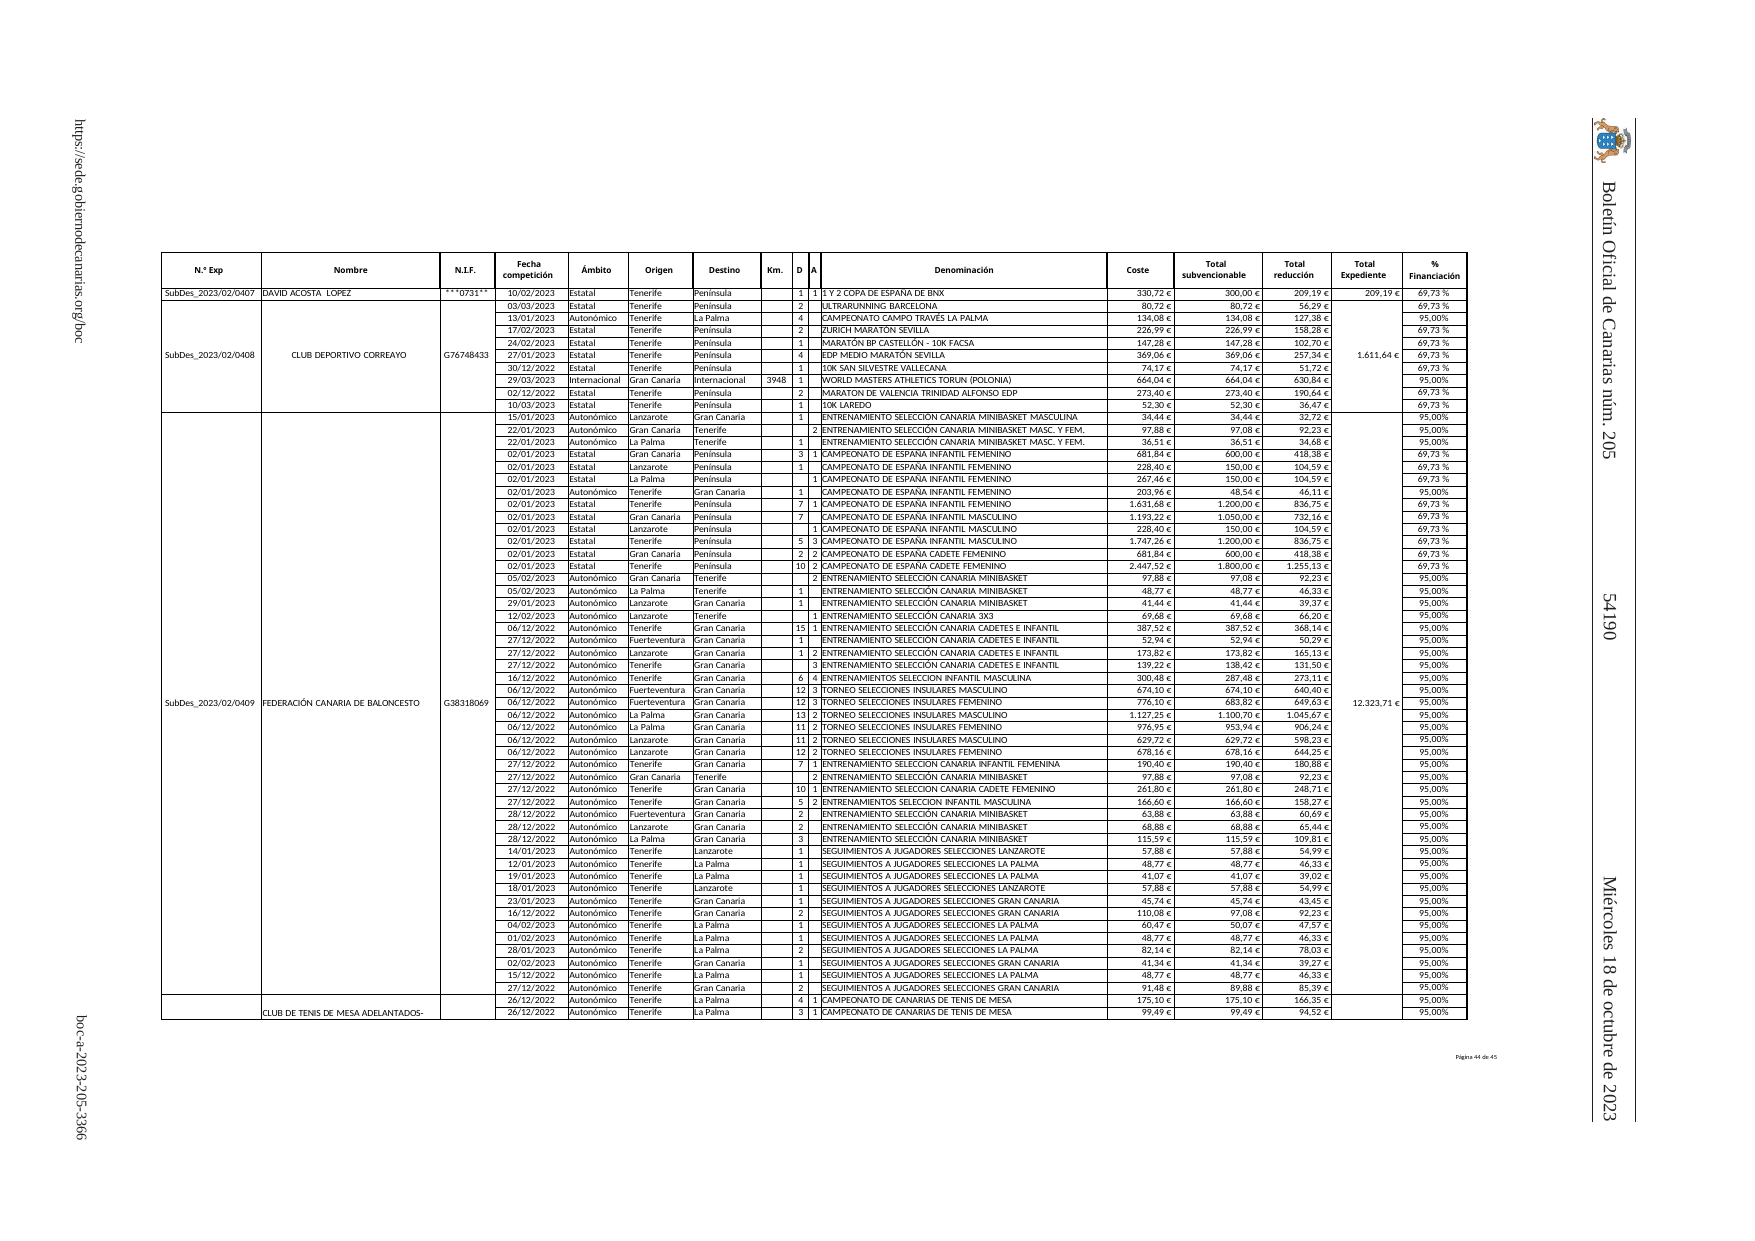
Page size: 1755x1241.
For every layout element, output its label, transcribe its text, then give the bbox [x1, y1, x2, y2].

table_cell 600,00 € [1175, 450, 1262, 461]
table_cell 257,34 € [1263, 350, 1331, 362]
table_cell [762, 425, 792, 436]
table_cell La Palma [629, 474, 693, 486]
table_cell Autonómico [569, 1008, 628, 1019]
table_cell 12.323,71 € [1332, 413, 1402, 994]
table_cell 69,73 % [1403, 350, 1466, 362]
table_cell 95,00% [1403, 313, 1466, 324]
table_cell Tenerife [694, 772, 761, 783]
table_cell [809, 958, 821, 969]
text boc-a-2023-205-3366 [74, 1016, 91, 1145]
table_cell CAMPEONATO DE ESPAÑA CADETE FEMENINO [822, 549, 1107, 560]
table_cell 28/12/2022 [496, 834, 568, 845]
table_cell Gran Canaria [629, 512, 693, 523]
table_cell [809, 301, 821, 312]
table_cell 04/02/2023 [496, 921, 568, 932]
table_cell Tenerife [629, 338, 693, 349]
table_cell ENTRENAMIENTO SELECCIÓN CANARIA MINIBASKET [822, 821, 1107, 833]
table_cell 63,88 € [1175, 809, 1262, 820]
table_cell 46,33 € [1263, 933, 1331, 944]
table_cell Estatal [569, 462, 628, 473]
table_cell Autonómico [569, 809, 628, 820]
table_cell 95,00% [1403, 437, 1466, 448]
table_cell 95,00% [1403, 784, 1466, 796]
table_cell [762, 413, 792, 424]
table_cell Tenerife [629, 350, 693, 362]
table_cell 190,40 € [1175, 760, 1262, 771]
table_cell 66,20 € [1263, 611, 1331, 622]
table_cell 1 [809, 995, 821, 1006]
table_cell 683,82 € [1175, 698, 1262, 709]
table_cell 48,77 € [1175, 970, 1262, 982]
table_cell Gran Canaria [694, 710, 761, 721]
table_cell 30/12/2022 [496, 363, 568, 374]
table_cell [762, 958, 792, 969]
table_cell Autonómico [569, 760, 628, 771]
table_cell 134,08 € [1175, 313, 1262, 324]
table_cell Tenerife [629, 1008, 693, 1019]
table_cell [762, 821, 792, 833]
table_cell 3948 [762, 375, 792, 387]
table_cell 78,03 € [1263, 945, 1331, 957]
table_cell Gran Canaria [694, 648, 761, 659]
table_cell 27/12/2022 [496, 760, 568, 771]
table_cell 02/01/2023 [496, 499, 568, 511]
table_cell 95,00% [1403, 809, 1466, 820]
table_cell 7 [793, 512, 808, 523]
table_cell 1.747,26 € [1108, 536, 1174, 548]
table_cell 7 [793, 499, 808, 511]
table_cell [809, 487, 821, 498]
table_cell 95,00% [1403, 871, 1466, 882]
table_cell 2 [793, 549, 808, 560]
table_cell 1.127,25 € [1108, 710, 1174, 721]
table_cell Gran Canaria [694, 908, 761, 919]
table_cell Autonómico [569, 859, 628, 870]
table_cell 368,14 € [1263, 623, 1331, 634]
table_cell 173,82 € [1175, 648, 1262, 659]
table_cell [762, 735, 792, 746]
table_cell Gran Canaria [629, 425, 693, 436]
table_cell [762, 809, 792, 820]
table_cell [762, 561, 792, 572]
table_cell 80,72 € [1108, 301, 1174, 312]
table_cell 46,11 € [1263, 487, 1331, 498]
table_cell 63,88 € [1108, 809, 1174, 820]
table_cell Gran Canaria [694, 735, 761, 746]
table_cell 3 [793, 834, 808, 845]
table_cell CLUB DEPORTIVO CORREAYO [262, 301, 440, 411]
table_cell 26/12/2022 [496, 995, 568, 1006]
table_cell 953,94 € [1175, 722, 1262, 734]
table_cell 273,40 € [1175, 388, 1262, 399]
table_cell [809, 970, 821, 982]
table_cell 48,77 € [1175, 933, 1262, 944]
table_cell [809, 636, 821, 647]
table_cell Gran Canaria [694, 983, 761, 994]
table_cell ENTRENAMIENTO SELECCION CANARIA CADETE FEMENINO [822, 784, 1107, 796]
table_cell 95,00% [1403, 611, 1466, 622]
table_cell 2 [809, 425, 821, 436]
table_cell Autonómico [569, 425, 628, 436]
table_cell [809, 896, 821, 907]
table_cell Gran Canaria [694, 784, 761, 796]
table_cell Autonómico [569, 598, 628, 610]
table_cell 69,68 € [1108, 611, 1174, 622]
table_cell 56,29 € [1263, 301, 1331, 312]
table_header Total reducción [1263, 253, 1331, 287]
table_cell [809, 809, 821, 820]
table_cell [762, 908, 792, 919]
table_cell [762, 921, 792, 932]
table_cell 82,14 € [1108, 945, 1174, 957]
table_cell SEGUIMIENTOS A JUGADORES SELECCIONES LA PALMA [822, 933, 1107, 944]
table_cell 02/01/2023 [496, 561, 568, 572]
table_cell 48,54 € [1175, 487, 1262, 498]
table_cell 1.631,68 € [1108, 499, 1174, 511]
table_cell Autonómico [569, 945, 628, 957]
table_cell 27/12/2022 [496, 660, 568, 672]
table_cell [762, 487, 792, 498]
table_cell La Palma [629, 437, 693, 448]
table_cell 97,08 € [1175, 574, 1262, 585]
table_cell SEGUIMIENTOS A JUGADORES SELECCIONES GRAN CANARIA [822, 908, 1107, 919]
table_cell 69,73 % [1403, 400, 1466, 411]
table_cell Autonómico [569, 636, 628, 647]
table_cell 46,33 € [1263, 586, 1331, 597]
table_cell 2 [809, 648, 821, 659]
table_cell 131,50 € [1263, 660, 1331, 672]
table_cell 109,81 € [1263, 834, 1331, 845]
table_cell 640,40 € [1263, 685, 1331, 696]
table_cell Gran Canaria [694, 598, 761, 610]
table_cell 5 [793, 797, 808, 808]
table_cell 54,99 € [1263, 884, 1331, 895]
table_cell [793, 474, 808, 486]
table_cell 1 [793, 375, 808, 387]
table_cell 1 [793, 958, 808, 969]
table_cell 69,73 % [1403, 561, 1466, 572]
table_cell 1.193,22 € [1108, 512, 1174, 523]
table_cell [793, 772, 808, 783]
table_cell Fuerteventura [629, 809, 693, 820]
table_cell 16/12/2022 [496, 673, 568, 684]
table_cell Gran Canaria [629, 772, 693, 783]
table_cell [809, 921, 821, 932]
table_cell Gran Canaria [694, 797, 761, 808]
table_cell Autonómico [569, 896, 628, 907]
table_cell 261,80 € [1108, 784, 1174, 796]
table_cell Autonómico [569, 958, 628, 969]
table_cell [762, 450, 792, 461]
table_cell Estatal [569, 350, 628, 362]
table_cell 300,00 € [1175, 289, 1262, 300]
table_cell [762, 772, 792, 783]
table_cell 678,16 € [1175, 747, 1262, 758]
table_cell 2 [809, 710, 821, 721]
table_cell 1 [793, 462, 808, 473]
table_cell 261,80 € [1175, 784, 1262, 796]
table_cell 664,04 € [1108, 375, 1174, 387]
table_cell [793, 611, 808, 622]
table_cell 43,45 € [1263, 896, 1331, 907]
table_cell CAMPEONATO DE ESPAÑA INFANTIL MASCULINO [822, 512, 1107, 523]
table_cell 15 [793, 623, 808, 634]
table_cell ENTRENAMIENTOS SELECCION INFANTIL MASCULINA [822, 673, 1107, 684]
table_cell Península [694, 474, 761, 486]
table_cell 97,08 € [1175, 425, 1262, 436]
table_cell 06/12/2022 [496, 747, 568, 758]
table_cell Autonómico [569, 747, 628, 758]
table_cell 674,10 € [1108, 685, 1174, 696]
table_cell Península [694, 350, 761, 362]
table_cell Autonómico [569, 722, 628, 734]
table_cell 1 [809, 289, 821, 300]
text Boletín Oficial de Canarias núm. 205 [1599, 181, 1620, 462]
table_cell 82,14 € [1175, 945, 1262, 957]
table_cell La Palma [694, 945, 761, 957]
table_cell 1 [793, 363, 808, 374]
table_cell CAMPEONATO DE ESPAÑA INFANTIL MASCULINO [822, 536, 1107, 548]
table_cell [762, 945, 792, 957]
table_cell 1 Y 2 COPA DE ESPAÑA DE BNX [822, 289, 1107, 300]
table_cell Estatal [569, 289, 628, 300]
table_cell Tenerife [629, 400, 693, 411]
table_cell 27/12/2022 [496, 772, 568, 783]
table_cell 45,74 € [1108, 896, 1174, 907]
table_cell 47,57 € [1263, 921, 1331, 932]
table_cell 95,00% [1403, 821, 1466, 833]
table_cell CLUB DE TENIS DE MESA ADELANTADOS- [262, 995, 440, 1019]
table_cell 190,64 € [1263, 388, 1331, 399]
table_cell 29/01/2023 [496, 598, 568, 610]
table_cell 1 [793, 636, 808, 647]
table_cell [762, 524, 792, 535]
table_cell 1 [793, 846, 808, 858]
table_cell 41,07 € [1175, 871, 1262, 882]
table_cell 92,23 € [1263, 574, 1331, 585]
table_header Origen [629, 253, 692, 287]
table_cell 2 [793, 326, 808, 337]
table_cell Autonómico [569, 574, 628, 585]
table_cell Gran Canaria [694, 821, 761, 833]
table_cell Autonómico [569, 611, 628, 622]
table_cell Tenerife [629, 958, 693, 969]
table_cell 1.611,64 € [1332, 301, 1402, 411]
table_cell 57,88 € [1108, 846, 1174, 858]
table_cell 369,06 € [1108, 350, 1174, 362]
table_cell [793, 425, 808, 436]
table_cell Tenerife [629, 499, 693, 511]
table_cell 52,30 € [1108, 400, 1174, 411]
table_cell SubDes_2023/02/0409 [162, 413, 261, 994]
table_cell 165,13 € [1263, 648, 1331, 659]
table_cell 836,75 € [1263, 499, 1331, 511]
table_cell [762, 499, 792, 511]
table_cell 3 [809, 536, 821, 548]
table_cell Gran Canaria [694, 487, 761, 498]
table_cell La Palma [694, 921, 761, 932]
table_cell 104,59 € [1263, 524, 1331, 535]
table_cell [1332, 995, 1402, 1019]
table_cell La Palma [694, 1008, 761, 1019]
table_cell 147,28 € [1108, 338, 1174, 349]
table_cell SEGUIMIENTOS A JUGADORES SELECCIONES LA PALMA [822, 970, 1107, 982]
table_cell 6 [793, 673, 808, 684]
table_cell 02/12/2022 [496, 388, 568, 399]
table_cell [762, 1008, 792, 1019]
table_cell 1 [809, 450, 821, 461]
table_cell [809, 375, 821, 387]
table_cell Estatal [569, 549, 628, 560]
table_cell 95,00% [1403, 574, 1466, 585]
table_cell [809, 945, 821, 957]
table_cell 36,51 € [1108, 437, 1174, 448]
table_cell 57,88 € [1108, 884, 1174, 895]
table_cell 95,00% [1403, 896, 1466, 907]
table_cell 2 [793, 945, 808, 957]
table_cell 1 [793, 586, 808, 597]
table_cell 92,23 € [1263, 908, 1331, 919]
table_cell [762, 400, 792, 411]
table_cell 1 [809, 499, 821, 511]
table_cell Tenerife [629, 561, 693, 572]
table_cell Península [694, 549, 761, 560]
table_cell Autonómico [569, 983, 628, 994]
table_cell 3 [793, 1008, 808, 1019]
table_cell [762, 970, 792, 982]
table_cell 39,02 € [1263, 871, 1331, 882]
table_cell 68,88 € [1108, 821, 1174, 833]
table_cell Tenerife [694, 586, 761, 597]
table_cell 1 [793, 896, 808, 907]
table_cell TORNEO SELECCIONES INSULARES MASCULINO [822, 735, 1107, 746]
table_cell 166,60 € [1175, 797, 1262, 808]
table_cell 1.200,00 € [1175, 499, 1262, 511]
table_cell 54,99 € [1263, 846, 1331, 858]
table_cell Tenerife [629, 970, 693, 982]
table_header Fecha competición [496, 253, 568, 287]
table_cell 05/02/2023 [496, 574, 568, 585]
table_cell 48,77 € [1108, 970, 1174, 982]
table_cell Gran Canaria [694, 685, 761, 696]
table_cell Autonómico [569, 648, 628, 659]
table_cell Tenerife [629, 859, 693, 870]
table_cell CAMPEONATO DE ESPAÑA CADETE FEMENINO [822, 561, 1107, 572]
table_cell 95,00% [1403, 933, 1466, 944]
table_cell Tenerife [629, 896, 693, 907]
table_cell 12 [793, 685, 808, 696]
table_header N.I.F. [441, 253, 494, 287]
table_cell 02/02/2023 [496, 958, 568, 969]
table_cell 92,23 € [1263, 425, 1331, 436]
table_cell 69,73 % [1403, 474, 1466, 486]
table_cell 95,00% [1403, 846, 1466, 858]
table_cell 287,48 € [1175, 673, 1262, 684]
table_cell 2 [793, 388, 808, 399]
table_cell 95,00% [1403, 722, 1466, 734]
table_cell 10 [793, 784, 808, 796]
table_cell [809, 338, 821, 349]
table_cell [762, 685, 792, 696]
table_cell 2 [793, 301, 808, 312]
table_header % Financiación [1403, 253, 1466, 287]
table_cell Autonómico [569, 871, 628, 882]
table_cell 4 [809, 673, 821, 684]
table_cell Tenerife [629, 326, 693, 337]
table_cell 2 [809, 722, 821, 734]
table_cell Lanzarote [629, 821, 693, 833]
table_cell 1 [793, 437, 808, 448]
table_cell 27/01/2023 [496, 350, 568, 362]
text https://sede.gobiernodecanarias.org/boc [72, 119, 89, 353]
table_cell Autonómico [569, 797, 628, 808]
table_cell 600,00 € [1175, 549, 1262, 560]
table_cell 74,17 € [1108, 363, 1174, 374]
table_cell [762, 313, 792, 324]
table_cell Península [694, 326, 761, 337]
table_cell Autonómico [569, 735, 628, 746]
table_cell 4 [793, 313, 808, 324]
table_cell 2 [809, 772, 821, 783]
table_cell 2 [809, 561, 821, 572]
table_cell 2 [809, 549, 821, 560]
table_cell 16/12/2022 [496, 908, 568, 919]
table_cell SEGUIMIENTOS A JUGADORES SELECCIONES LA PALMA [822, 859, 1107, 870]
table_cell [762, 623, 792, 634]
table_cell 46,33 € [1263, 970, 1331, 982]
table_cell Península [694, 450, 761, 461]
table_header Ámbito [569, 253, 628, 287]
table_cell 1 [809, 524, 821, 535]
table_cell Autonómico [569, 698, 628, 709]
table_cell Tenerife [629, 673, 693, 684]
table_cell 1.800,00 € [1175, 561, 1262, 572]
table_cell TORNEO SELECCIONES INSULARES MASCULINO [822, 710, 1107, 721]
table_cell 92,23 € [1263, 772, 1331, 783]
table_cell 1 [793, 598, 808, 610]
table_cell 89,88 € [1175, 983, 1262, 994]
table_cell [762, 549, 792, 560]
table_cell [762, 698, 792, 709]
table_cell SEGUIMIENTOS A JUGADORES SELECCIONES GRAN CANARIA [822, 983, 1107, 994]
table_cell [762, 896, 792, 907]
table_cell EDP MEDIO MARATÓN SEVILLA [822, 350, 1107, 362]
table_cell Tenerife [629, 846, 693, 858]
table_cell 60,47 € [1108, 921, 1174, 932]
table_cell [793, 660, 808, 672]
table_cell 127,38 € [1263, 313, 1331, 324]
table_cell 139,22 € [1108, 660, 1174, 672]
table_cell [809, 983, 821, 994]
table_cell La Palma [694, 995, 761, 1006]
table_cell 387,52 € [1108, 623, 1174, 634]
table_cell 39,37 € [1263, 598, 1331, 610]
table_cell [762, 437, 792, 448]
table_cell 69,73 % [1403, 499, 1466, 511]
table_cell [762, 660, 792, 672]
table_cell 95,00% [1403, 413, 1466, 424]
table_cell 10K SAN SILVESTRE VALLECANA [822, 363, 1107, 374]
table_cell Gran Canaria [694, 958, 761, 969]
table_cell Lanzarote [694, 846, 761, 858]
table_cell 41,34 € [1108, 958, 1174, 969]
table_cell Lanzarote [629, 747, 693, 758]
table_cell 2 [809, 747, 821, 758]
table_cell 69,73 % [1403, 536, 1466, 548]
table_cell 14/01/2023 [496, 846, 568, 858]
table_cell Gran Canaria [694, 809, 761, 820]
table_cell Tenerife [629, 623, 693, 634]
table_cell 95,00% [1403, 797, 1466, 808]
table_cell ENTRENAMIENTO SELECCIÓN CANARIA 3X3 [822, 611, 1107, 622]
table_cell Tenerife [629, 995, 693, 1006]
table_cell 2 [809, 735, 821, 746]
table_cell Gran Canaria [694, 698, 761, 709]
table_cell ENTRENAMIENTO SELECCIÓN CANARIA MINIBASKET MASC. Y FEM. [822, 437, 1107, 448]
table_cell La Palma [694, 313, 761, 324]
table_cell [809, 846, 821, 858]
table_cell [762, 462, 792, 473]
table_cell Estatal [569, 561, 628, 572]
table_cell [762, 474, 792, 486]
table_cell Gran Canaria [694, 896, 761, 907]
table_cell Tenerife [694, 425, 761, 436]
table_cell 629,72 € [1108, 735, 1174, 746]
table_cell Estatal [569, 499, 628, 511]
table_header Km. [762, 253, 792, 287]
table_cell [762, 784, 792, 796]
table_cell Lanzarote [629, 735, 693, 746]
table_cell Gran Canaria [694, 760, 761, 771]
table_cell 69,73 % [1403, 388, 1466, 399]
table_cell ULTRARUNNING BARCELONA [822, 301, 1107, 312]
table_cell Autonómico [569, 313, 628, 324]
table_cell 02/01/2023 [496, 450, 568, 461]
table_cell [809, 462, 821, 473]
table_cell 02/01/2023 [496, 474, 568, 486]
table_cell 06/12/2022 [496, 623, 568, 634]
table_cell CAMPEONATO DE CANARIAS DE TENIS DE MESA [822, 1008, 1107, 1019]
table_cell Estatal [569, 338, 628, 349]
table_cell [762, 301, 792, 312]
table_cell 34,68 € [1263, 437, 1331, 448]
table_cell Internacional [694, 375, 761, 387]
table_cell SEGUIMIENTOS A JUGADORES SELECCIONES LANZAROTE [822, 884, 1107, 895]
table_cell 95,00% [1403, 673, 1466, 684]
table_cell 18/01/2023 [496, 884, 568, 895]
table_cell Tenerife [629, 363, 693, 374]
table_cell 95,00% [1403, 636, 1466, 647]
table_cell 1 [793, 648, 808, 659]
table_cell 1.050,00 € [1175, 512, 1262, 523]
table_cell 69,73 % [1403, 512, 1466, 523]
table_cell 69,73 % [1403, 549, 1466, 560]
table_header Destino [694, 253, 760, 287]
table_cell 39,27 € [1263, 958, 1331, 969]
table_cell [762, 983, 792, 994]
table_cell Tenerife [629, 797, 693, 808]
table_cell 1 [793, 921, 808, 932]
table_cell 27/12/2022 [496, 797, 568, 808]
table_cell [762, 933, 792, 944]
table_cell [762, 710, 792, 721]
table_cell 273,11 € [1263, 673, 1331, 684]
table_cell [809, 512, 821, 523]
table_cell 06/12/2022 [496, 722, 568, 734]
table_cell [762, 846, 792, 858]
table_cell [762, 884, 792, 895]
table_cell Tenerife [629, 945, 693, 957]
table_cell 95,00% [1403, 884, 1466, 895]
table_cell [809, 413, 821, 424]
table_cell Península [694, 338, 761, 349]
table_cell 1 [809, 1008, 821, 1019]
table_cell 69,73 % [1403, 289, 1466, 300]
table_cell Autonómico [569, 772, 628, 783]
table_cell 50,29 € [1263, 636, 1331, 647]
table_cell SubDes_2023/02/0407 [162, 289, 261, 300]
table_cell Lanzarote [629, 524, 693, 535]
table_cell Estatal [569, 400, 628, 411]
table_cell 01/02/2023 [496, 933, 568, 944]
table_cell 10 [793, 561, 808, 572]
table_cell 209,19 € [1332, 289, 1402, 300]
table_cell [809, 821, 821, 833]
table_cell Estatal [569, 388, 628, 399]
table_cell ***0731** [441, 289, 495, 300]
table_cell Península [694, 363, 761, 374]
table_cell La Palma [694, 871, 761, 882]
table_cell MARATON DE VALENCIA TRINIDAD ALFONSO EDP [822, 388, 1107, 399]
table_cell [809, 437, 821, 448]
table_cell 80,72 € [1175, 301, 1262, 312]
table_cell [809, 400, 821, 411]
table_cell 06/12/2022 [496, 698, 568, 709]
table_cell Tenerife [629, 487, 693, 498]
table_cell La Palma [629, 834, 693, 845]
table_cell [762, 995, 792, 1006]
table_cell Tenerife [629, 760, 693, 771]
table_cell 41,34 € [1175, 958, 1262, 969]
table_cell 95,00% [1403, 772, 1466, 783]
table_cell Autonómico [569, 660, 628, 672]
text Miércoles 18 de octubre de 2023 [1600, 876, 1621, 1124]
table_cell Península [694, 512, 761, 523]
table_cell La Palma [694, 859, 761, 870]
table_cell ENTRENAMIENTO SELECCION CANARIA INFANTIL FEMENINA [822, 760, 1107, 771]
table_cell Autonómico [569, 995, 628, 1006]
table_cell 906,24 € [1263, 722, 1331, 734]
table_cell [762, 648, 792, 659]
table_cell Internacional [569, 375, 628, 387]
table_cell [793, 524, 808, 535]
table_cell TORNEO SELECCIONES INSULARES MASCULINO [822, 685, 1107, 696]
table_cell 267,46 € [1108, 474, 1174, 486]
table_cell 976,95 € [1108, 722, 1174, 734]
table_cell 48,77 € [1108, 586, 1174, 597]
table_cell Lanzarote [694, 884, 761, 895]
table_cell 95,00% [1403, 983, 1466, 994]
table_cell 273,40 € [1108, 388, 1174, 399]
table_cell Autonómico [569, 846, 628, 858]
table_cell 52,94 € [1175, 636, 1262, 647]
table_cell 97,88 € [1108, 425, 1174, 436]
table_cell 50,07 € [1175, 921, 1262, 932]
table_cell 95,00% [1403, 834, 1466, 845]
table_cell Península [694, 524, 761, 535]
table_cell 02/01/2023 [496, 512, 568, 523]
table_cell ENTRENAMIENTO SELECCIÓN CANARIA MINIBASKET MASC. Y FEM. [822, 425, 1107, 436]
table_cell 732,16 € [1263, 512, 1331, 523]
table_cell Lanzarote [629, 648, 693, 659]
table_cell 95,00% [1403, 760, 1466, 771]
table_cell 97,88 € [1108, 574, 1174, 585]
table_cell 95,00% [1403, 921, 1466, 932]
table_cell Tenerife [629, 313, 693, 324]
table_cell 158,28 € [1263, 326, 1331, 337]
table_cell 134,08 € [1108, 313, 1174, 324]
table_cell 15/12/2022 [496, 970, 568, 982]
table_cell Tenerife [629, 908, 693, 919]
table_cell CAMPEONATO DE CANARIAS DE TENIS DE MESA [822, 995, 1107, 1006]
table_cell 7 [793, 760, 808, 771]
table_cell ENTRENAMIENTOS SELECCION INFANTIL MASCULINA [822, 797, 1107, 808]
table_cell SEGUIMIENTOS A JUGADORES SELECCIONES LA PALMA [822, 871, 1107, 882]
table_cell 23/01/2023 [496, 896, 568, 907]
table_cell 598,23 € [1263, 735, 1331, 746]
table_cell 1.255,13 € [1263, 561, 1331, 572]
table_cell Autonómico [569, 884, 628, 895]
table_cell 190,40 € [1108, 760, 1174, 771]
table_cell 69,73 % [1403, 326, 1466, 337]
table_cell TORNEO SELECCIONES INSULARES FEMENINO [822, 747, 1107, 758]
table_cell 97,08 € [1175, 908, 1262, 919]
table_cell Gran Canaria [694, 636, 761, 647]
table_cell 3 [793, 450, 808, 461]
table_cell G38318069 [441, 413, 495, 994]
table_cell 418,38 € [1263, 549, 1331, 560]
table_cell 12/02/2023 [496, 611, 568, 622]
table_cell 175,10 € [1108, 995, 1174, 1006]
table_cell Gran Canaria [694, 660, 761, 672]
table_cell Estatal [569, 536, 628, 548]
table_cell 69,68 € [1175, 611, 1262, 622]
table_cell 74,17 € [1175, 363, 1262, 374]
table_cell 02/01/2023 [496, 487, 568, 498]
table_cell 48,77 € [1175, 586, 1262, 597]
table_cell [762, 338, 792, 349]
table_cell 1 [793, 933, 808, 944]
table_cell 46,33 € [1263, 859, 1331, 870]
table_cell 97,08 € [1175, 772, 1262, 783]
table_cell 95,00% [1403, 623, 1466, 634]
table_cell 1 [793, 970, 808, 982]
table_cell 95,00% [1403, 1008, 1466, 1019]
table_cell 29/03/2023 [496, 375, 568, 387]
table_cell Tenerife [629, 784, 693, 796]
table_cell 48,77 € [1175, 859, 1262, 870]
table_cell 06/12/2022 [496, 735, 568, 746]
table_cell CAMPEONATO DE ESPAÑA INFANTIL FEMENINO [822, 487, 1107, 498]
table_cell 2 [793, 821, 808, 833]
table_cell 13/01/2023 [496, 313, 568, 324]
table_cell Tenerife [629, 933, 693, 944]
table_cell 1.100,70 € [1175, 710, 1262, 721]
table_cell [762, 586, 792, 597]
table_cell 5 [793, 536, 808, 548]
table_cell [762, 611, 792, 622]
table_cell 32,72 € [1263, 413, 1331, 424]
table_cell 69,73 % [1403, 338, 1466, 349]
table_cell 228,40 € [1108, 462, 1174, 473]
table_cell 369,06 € [1175, 350, 1262, 362]
table_cell 11 [793, 722, 808, 734]
table_cell Autonómico [569, 413, 628, 424]
table_cell TORNEO SELECCIONES INSULARES FEMENINO [822, 698, 1107, 709]
table_cell 115,59 € [1108, 834, 1174, 845]
table_cell 52,94 € [1108, 636, 1174, 647]
table_cell 776,10 € [1108, 698, 1174, 709]
table_cell 22/01/2023 [496, 437, 568, 448]
table_cell 95,00% [1403, 648, 1466, 659]
table_cell [809, 834, 821, 845]
table_cell 2 [793, 908, 808, 919]
table_cell [762, 512, 792, 523]
table_cell [441, 995, 495, 1019]
table_cell 649,63 € [1263, 698, 1331, 709]
table_cell 681,84 € [1108, 549, 1174, 560]
table_cell 95,00% [1403, 710, 1466, 721]
table_cell 330,72 € [1108, 289, 1174, 300]
table_cell Autonómico [569, 710, 628, 721]
table_cell [762, 747, 792, 758]
table_cell Tenerife [629, 289, 693, 300]
table_cell 05/02/2023 [496, 586, 568, 597]
table_cell Autonómico [569, 834, 628, 845]
table_cell La Palma [694, 970, 761, 982]
table_cell 69,73 % [1403, 450, 1466, 461]
table_cell 48,77 € [1108, 859, 1174, 870]
table_cell Gran Canaria [694, 834, 761, 845]
table_cell Península [694, 561, 761, 572]
table_cell 1 [793, 871, 808, 882]
table_cell Gran Canaria [694, 413, 761, 424]
table_cell 1 [809, 784, 821, 796]
text 54190 [1600, 593, 1621, 642]
table_cell Autonómico [569, 685, 628, 696]
table_cell [762, 388, 792, 399]
table_cell 203,96 € [1108, 487, 1174, 498]
table_cell La Palma [694, 933, 761, 944]
table_cell 06/12/2022 [496, 685, 568, 696]
table_cell 69,73 % [1403, 524, 1466, 535]
table_cell 95,00% [1403, 735, 1466, 746]
table_cell 150,00 € [1175, 524, 1262, 535]
table_cell 02/01/2023 [496, 524, 568, 535]
table_cell La Palma [629, 586, 693, 597]
table_cell 95,00% [1403, 995, 1466, 1006]
table_cell 95,00% [1403, 598, 1466, 610]
table_cell 95,00% [1403, 660, 1466, 672]
table_cell ENTRENAMIENTO SELECCIÓN CANARIA CADETES E INFANTIL [822, 636, 1107, 647]
table_cell 2 [793, 809, 808, 820]
table_cell 3 [809, 698, 821, 709]
table_cell [809, 326, 821, 337]
table_cell [762, 722, 792, 734]
table_cell 95,00% [1403, 970, 1466, 982]
table_cell 41,44 € [1175, 598, 1262, 610]
table_cell 664,04 € [1175, 375, 1262, 387]
table_cell 209,19 € [1263, 289, 1331, 300]
table_cell 104,59 € [1263, 462, 1331, 473]
table_cell SEGUIMIENTOS A JUGADORES SELECCIONES GRAN CANARIA [822, 896, 1107, 907]
table_cell 138,42 € [1175, 660, 1262, 672]
table_cell 102,70 € [1263, 338, 1331, 349]
table_cell [809, 363, 821, 374]
table_cell [809, 388, 821, 399]
table_cell Autonómico [569, 821, 628, 833]
table_cell Estatal [569, 326, 628, 337]
table_cell 28/12/2022 [496, 821, 568, 833]
table_cell 2 [809, 797, 821, 808]
table_cell 13 [793, 710, 808, 721]
table_cell 4 [793, 350, 808, 362]
table_cell G76748433 [441, 301, 495, 411]
table_cell [762, 326, 792, 337]
table_cell 36,47 € [1263, 400, 1331, 411]
table_cell 1 [793, 400, 808, 411]
table_cell Tenerife [694, 437, 761, 448]
table_cell Fuerteventura [629, 698, 693, 709]
table_cell [162, 995, 261, 1019]
table_header Nombre [262, 253, 439, 287]
table_cell TORNEO SELECCIONES INSULARES FEMENINO [822, 722, 1107, 734]
table_cell Península [694, 289, 761, 300]
table_cell [809, 884, 821, 895]
table_cell 99,49 € [1175, 1008, 1262, 1019]
table_header Coste [1108, 253, 1173, 287]
table_cell 69,73 % [1403, 363, 1466, 374]
table_cell 95,00% [1403, 859, 1466, 870]
table_cell [809, 871, 821, 882]
table_cell 95,00% [1403, 945, 1466, 957]
table_cell Península [694, 462, 761, 473]
table_cell 418,38 € [1263, 450, 1331, 461]
table_cell Gran Canaria [694, 722, 761, 734]
table_cell ENTRENAMIENTO SELECCIÓN CANARIA MINIBASKET [822, 809, 1107, 820]
table_cell 629,72 € [1175, 735, 1262, 746]
table_cell Gran Canaria [629, 549, 693, 560]
table_cell 12 [793, 747, 808, 758]
table_cell 180,88 € [1263, 760, 1331, 771]
table_cell MARATÓN BP CASTELLÓN - 10K FACSA [822, 338, 1107, 349]
table_cell ENTRENAMIENTO SELECCIÓN CANARIA MINIBASKET [822, 834, 1107, 845]
table_cell 95,00% [1403, 747, 1466, 758]
table_cell Península [694, 536, 761, 548]
table_cell Tenerife [629, 921, 693, 932]
table_cell Tenerife [629, 871, 693, 882]
table_header A [810, 253, 820, 287]
table_cell 36,51 € [1175, 437, 1262, 448]
table_cell 4 [793, 995, 808, 1006]
table_cell [762, 760, 792, 771]
table_cell [809, 859, 821, 870]
table_cell 1 [793, 859, 808, 870]
table_cell 387,52 € [1175, 623, 1262, 634]
table_cell 28/01/2023 [496, 945, 568, 957]
table_cell Gran Canaria [629, 450, 693, 461]
table_cell 104,59 € [1263, 474, 1331, 486]
table_cell 173,82 € [1108, 648, 1174, 659]
table_cell ENTRENAMIENTO SELECCIÓN CANARIA MINIBASKET MASCULINA [822, 413, 1107, 424]
table_cell [809, 598, 821, 610]
table_header Total Expediente [1332, 253, 1402, 287]
table_cell 228,40 € [1108, 524, 1174, 535]
table_cell [762, 536, 792, 548]
table_cell Autonómico [569, 437, 628, 448]
table_cell 34,44 € [1175, 413, 1262, 424]
table_cell 3 [809, 685, 821, 696]
table_cell 03/03/2023 [496, 301, 568, 312]
table_cell 85,39 € [1263, 983, 1331, 994]
table_cell 226,99 € [1175, 326, 1262, 337]
table_cell 12 [793, 698, 808, 709]
table_cell Autonómico [569, 908, 628, 919]
table_cell CAMPEONATO DE ESPAÑA INFANTIL FEMENINO [822, 474, 1107, 486]
table_header Denominación [822, 253, 1106, 287]
table_cell [762, 797, 792, 808]
table_cell ENTRENAMIENTO SELECCIÓN CANARIA MINIBASKET [822, 772, 1107, 783]
table_cell Autonómico [569, 487, 628, 498]
table_cell [762, 363, 792, 374]
table_cell Tenerife [694, 574, 761, 585]
table_cell 10K LAREDO [822, 400, 1107, 411]
table_cell [762, 350, 792, 362]
table_cell Península [694, 400, 761, 411]
table_cell La Palma [629, 710, 693, 721]
table_cell 99,49 € [1108, 1008, 1174, 1019]
table_cell 674,10 € [1175, 685, 1262, 696]
table_cell 150,00 € [1175, 462, 1262, 473]
table_cell 1.200,00 € [1175, 536, 1262, 548]
table_cell 45,74 € [1175, 896, 1262, 907]
table_cell 27/12/2022 [496, 983, 568, 994]
table_cell [762, 598, 792, 610]
table_cell 27/12/2022 [496, 648, 568, 659]
table_cell 1 [809, 623, 821, 634]
table_cell 41,07 € [1108, 871, 1174, 882]
table_cell SEGUIMIENTOS A JUGADORES SELECCIONES LA PALMA [822, 945, 1107, 957]
table_cell SEGUIMIENTOS A JUGADORES SELECCIONES LA PALMA [822, 921, 1107, 932]
table_cell [809, 586, 821, 597]
table_cell Gran Canaria [629, 375, 693, 387]
table_cell 17/02/2023 [496, 326, 568, 337]
table_cell La Palma [629, 722, 693, 734]
table_cell Fuerteventura [629, 636, 693, 647]
table_cell Estatal [569, 524, 628, 535]
table_cell Autonómico [569, 784, 628, 796]
table_cell Gran Canaria [694, 747, 761, 758]
table_cell Tenerife [629, 884, 693, 895]
table_cell 1.045,67 € [1263, 710, 1331, 721]
table_cell 175,10 € [1175, 995, 1262, 1006]
table_cell 91,48 € [1108, 983, 1174, 994]
table_cell CAMPEONATO DE ESPAÑA INFANTIL MASCULINO [822, 524, 1107, 535]
table_cell 836,75 € [1263, 536, 1331, 548]
table_cell 2 [809, 574, 821, 585]
table_cell 2 [793, 983, 808, 994]
table_cell 12/01/2023 [496, 859, 568, 870]
table_cell 1 [793, 487, 808, 498]
table_cell Estatal [569, 474, 628, 486]
table_cell 1 [793, 289, 808, 300]
table_cell Tenerife [629, 536, 693, 548]
table_cell ENTRENAMIENTO SELECCIÓN CANARIA MINIBASKET [822, 598, 1107, 610]
table_cell 95,00% [1403, 586, 1466, 597]
table_cell 57,88 € [1175, 846, 1262, 858]
table_cell Península [694, 499, 761, 511]
table_cell SEGUIMIENTOS A JUGADORES SELECCIONES GRAN CANARIA [822, 958, 1107, 969]
table_cell Tenerife [629, 983, 693, 994]
table_cell 22/01/2023 [496, 425, 568, 436]
table_cell Autonómico [569, 623, 628, 634]
table_cell 95,00% [1403, 425, 1466, 436]
table_cell 69,73 % [1403, 462, 1466, 473]
table_cell 95,00% [1403, 685, 1466, 696]
table_cell 60,69 € [1263, 809, 1331, 820]
table_cell CAMPEONATO DE ESPAÑA INFANTIL FEMENINO [822, 450, 1107, 461]
table_cell Fuerteventura [629, 685, 693, 696]
table_cell [762, 289, 792, 300]
table_cell ENTRENAMIENTO SELECCIÓN CANARIA CADETES E INFANTIL [822, 623, 1107, 634]
table_cell 147,28 € [1175, 338, 1262, 349]
table_cell ENTRENAMIENTO SELECCIÓN CANARIA CADETES E INFANTIL [822, 660, 1107, 672]
table_cell 150,00 € [1175, 474, 1262, 486]
table_cell 630,84 € [1263, 375, 1331, 387]
table_header D [793, 253, 808, 287]
table_cell 95,00% [1403, 958, 1466, 969]
table_cell 02/01/2023 [496, 462, 568, 473]
table_cell [809, 933, 821, 944]
table_cell 69,73 % [1403, 301, 1466, 312]
table_cell Península [694, 301, 761, 312]
table_cell Gran Canaria [694, 673, 761, 684]
table_cell 06/12/2022 [496, 710, 568, 721]
table_cell 644,25 € [1263, 747, 1331, 758]
table_cell 02/01/2023 [496, 536, 568, 548]
table_cell ENTRENAMIENTO SELECCIÓN CANARIA CADETES E INFANTIL [822, 648, 1107, 659]
table_cell ENTRENAMIENTO SELECCIÓN CANARIA MINIBASKET [822, 574, 1107, 585]
table_cell 27/12/2022 [496, 636, 568, 647]
table_cell 115,59 € [1175, 834, 1262, 845]
table_cell 94,52 € [1263, 1008, 1331, 1019]
table_cell 1 [809, 760, 821, 771]
table_cell CAMPEONATO DE ESPAÑA INFANTIL FEMENINO [822, 499, 1107, 511]
table_cell ENTRENAMIENTO SELECCIÓN CANARIA MINIBASKET [822, 586, 1107, 597]
table_cell Tenerife [694, 611, 761, 622]
table_cell 110,08 € [1108, 908, 1174, 919]
table_cell 10/02/2023 [496, 289, 568, 300]
table_cell 24/02/2023 [496, 338, 568, 349]
table_cell [762, 871, 792, 882]
table_cell 52,30 € [1175, 400, 1262, 411]
table_cell 41,44 € [1108, 598, 1174, 610]
table_cell Lanzarote [629, 413, 693, 424]
table_cell 95,00% [1403, 698, 1466, 709]
table_cell 3 [809, 660, 821, 672]
table_cell 02/01/2023 [496, 549, 568, 560]
table_cell 95,00% [1403, 487, 1466, 498]
table_cell Autonómico [569, 673, 628, 684]
table_cell Autonómico [569, 921, 628, 932]
table_cell 97,88 € [1108, 772, 1174, 783]
table_cell Gran Canaria [694, 623, 761, 634]
table_cell [809, 313, 821, 324]
table_cell 1 [793, 413, 808, 424]
table_cell 678,16 € [1108, 747, 1174, 758]
table_cell 166,60 € [1108, 797, 1174, 808]
table_cell [793, 574, 808, 585]
table_cell 68,88 € [1175, 821, 1262, 833]
table_cell 1 [793, 884, 808, 895]
table_cell [762, 574, 792, 585]
table_cell 1 [809, 474, 821, 486]
table_cell 1 [809, 611, 821, 622]
table_cell ZURICH MARATÓN SEVILLA [822, 326, 1107, 337]
table_cell 681,84 € [1108, 450, 1174, 461]
table_cell 65,44 € [1263, 821, 1331, 833]
table_cell 48,77 € [1108, 933, 1174, 944]
table_cell Estatal [569, 450, 628, 461]
table_cell Autonómico [569, 933, 628, 944]
table_cell WORLD MASTERS ATHLETICS TORUN (POLONIA) [822, 375, 1107, 387]
table_cell 300,48 € [1108, 673, 1174, 684]
table_cell 95,00% [1403, 908, 1466, 919]
table_cell SubDes_2023/02/0408 [162, 301, 261, 411]
table_cell 28/12/2022 [496, 809, 568, 820]
table_cell [809, 350, 821, 362]
table_header Total subvencionable [1175, 253, 1262, 287]
table_cell 19/01/2023 [496, 871, 568, 882]
table_cell Lanzarote [629, 598, 693, 610]
table_cell DAVID ACOSTA LOPEZ [262, 289, 440, 300]
table_cell 51,72 € [1263, 363, 1331, 374]
table_cell 2.447,52 € [1108, 561, 1174, 572]
table_cell [762, 636, 792, 647]
table_cell 158,27 € [1263, 797, 1331, 808]
table_cell SEGUIMIENTOS A JUGADORES SELECCIONES LANZAROTE [822, 846, 1107, 858]
table_cell 248,71 € [1263, 784, 1331, 796]
table_cell Tenerife [629, 301, 693, 312]
table_cell 27/12/2022 [496, 784, 568, 796]
table_cell Península [694, 388, 761, 399]
table_cell FEDERACIÓN CANARIA DE BALONCESTO [262, 413, 440, 994]
table_cell Tenerife [629, 388, 693, 399]
table_cell 34,44 € [1108, 413, 1174, 424]
table_cell Autonómico [569, 970, 628, 982]
table_cell Estatal [569, 301, 628, 312]
table_cell Lanzarote [629, 611, 693, 622]
table_cell 1 [793, 338, 808, 349]
table_cell Estatal [569, 363, 628, 374]
table_cell Autonómico [569, 586, 628, 597]
table_cell [762, 859, 792, 870]
table_cell 26/12/2022 [496, 1008, 568, 1019]
table_cell Estatal [569, 512, 628, 523]
table_header N.º Exp [162, 253, 261, 287]
table_cell 226,99 € [1108, 326, 1174, 337]
table_cell 57,88 € [1175, 884, 1262, 895]
table_cell [762, 673, 792, 684]
table_cell 166,35 € [1263, 995, 1331, 1006]
table_cell CAMPEONATO DE ESPAÑA INFANTIL FEMENINO [822, 462, 1107, 473]
table_cell [809, 908, 821, 919]
table_cell 95,00% [1403, 375, 1466, 387]
table_cell Gran Canaria [629, 574, 693, 585]
table_cell 15/01/2023 [496, 413, 568, 424]
table_cell Lanzarote [629, 462, 693, 473]
table_cell 10/03/2023 [496, 400, 568, 411]
table_cell CAMPEONATO CAMPO TRAVÉS LA PALMA [822, 313, 1107, 324]
table_cell [762, 834, 792, 845]
table_cell 11 [793, 735, 808, 746]
table_cell Tenerife [629, 660, 693, 672]
